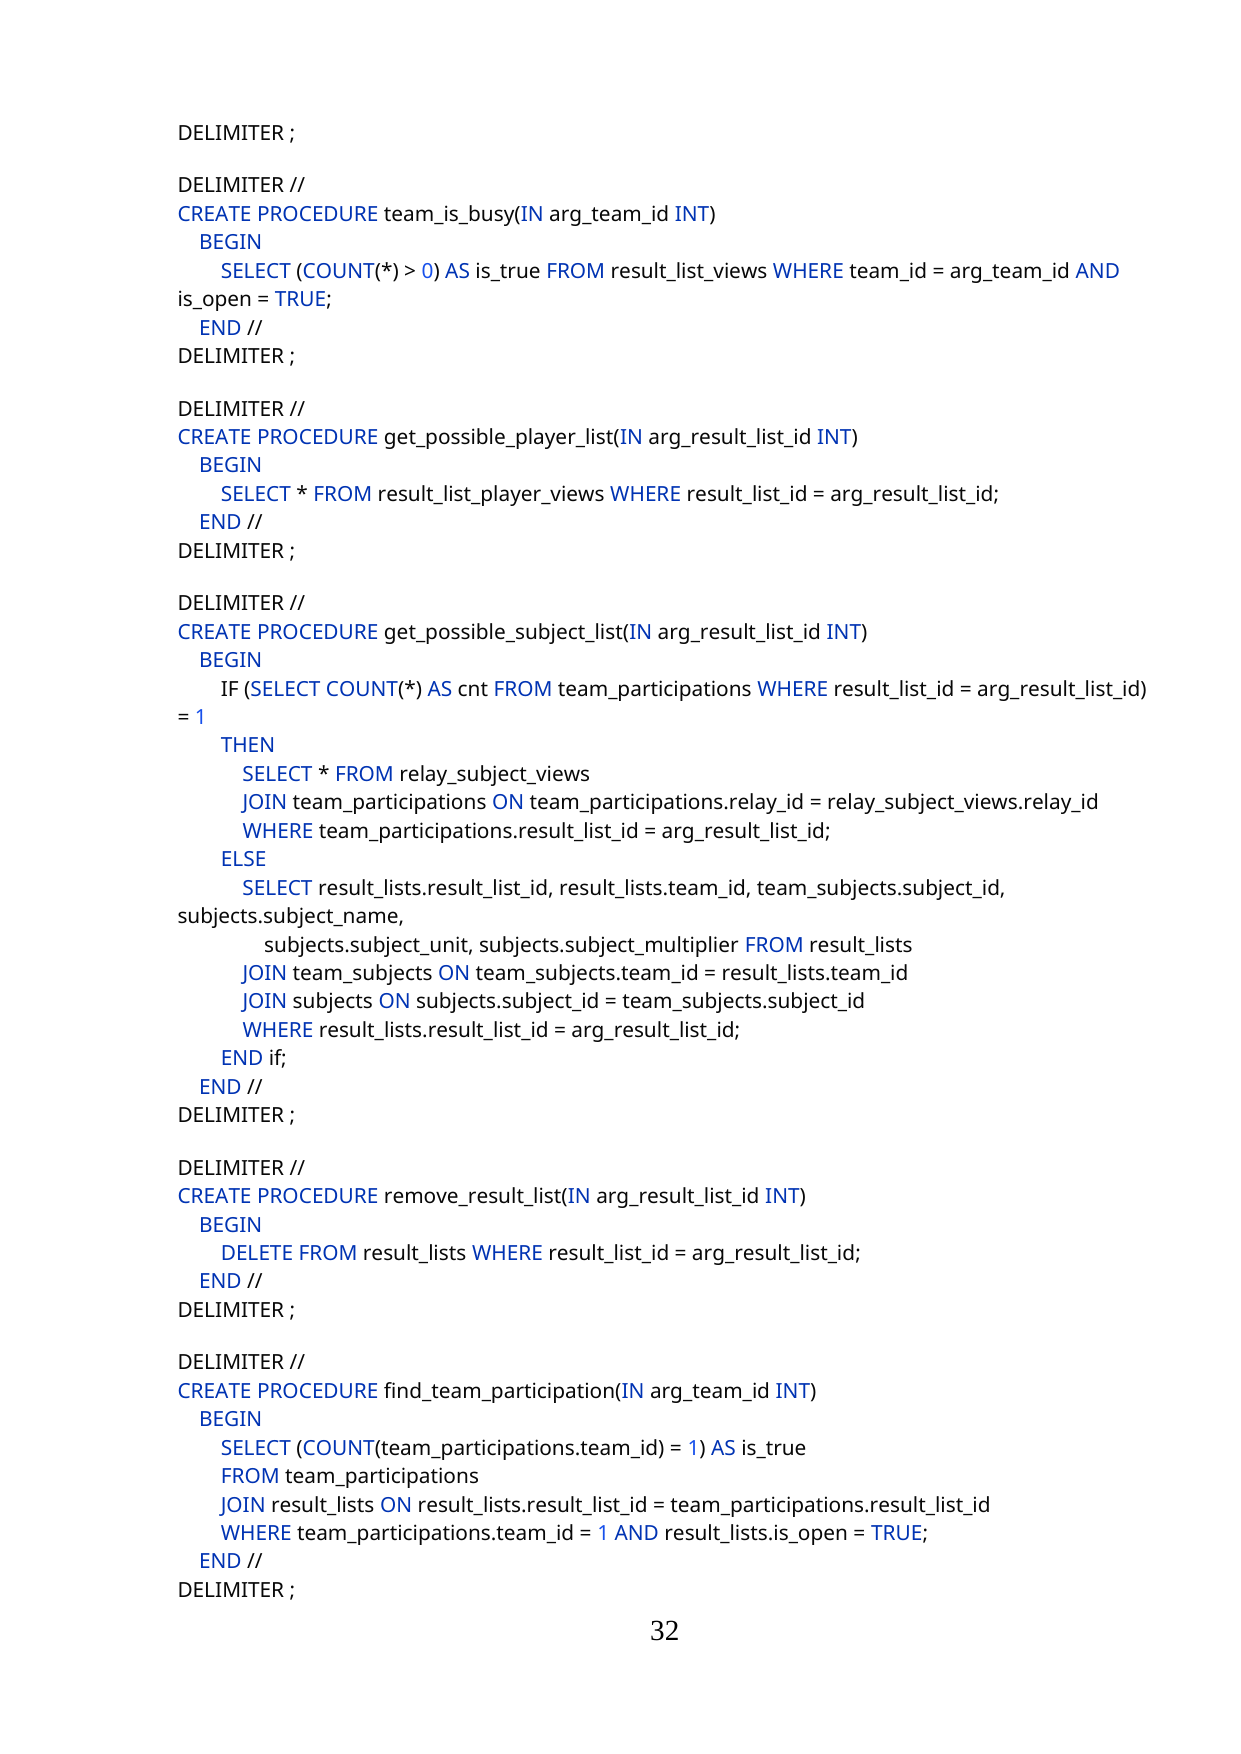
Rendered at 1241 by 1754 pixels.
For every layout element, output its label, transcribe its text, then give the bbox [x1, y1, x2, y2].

text DELIMITER ; DELIMITER // CREATE PROCEDURE team_is_busy(IN arg_team_id INT) BEGIN SELECT (COUNT(*) > 0) AS is_true FROM result_list_views WHERE team_id = arg_team_id AND is_open = TRUE; END // DELIMITER ; DELIMITER // CREATE PROCEDURE get_possible_player_list(IN arg_result_list_id INT) BEGIN SELECT * FROM result_list_player_views WHERE result_list_id = arg_result_list_id; END // DELIMITER ; DELIMITER // CREATE PROCEDURE get_possible_subject_list(IN arg_result_list_id INT) BEGIN IF (SELECT COUNT(*) AS cnt FROM team_participations WHERE result_list_id = arg_result_list_id) = 1 THEN SELECT * FROM relay_subject_views JOIN team_participations ON team_participations.relay_id = relay_subject_views.relay_id WHERE team_participations.result_list_id = arg_result_list_id; ELSE SELECT result_lists.result_list_id, result_lists.team_id, team_subjects.subject_id, subjects.subject_name, subjects.subject_unit, subjects.subject_multiplier FROM result_lists JOIN team_subjects ON team_subjects.team_id = result_lists.team_id JOIN subjects ON subjects.subject_id = team_subjects.subject_id WHERE result_lists.result_list_id = arg_result_list_id; END if; END // DELIMITER ; DELIMITER // CREATE PROCEDURE remove_result_list(IN arg_result_list_id INT) BEGIN DELETE FROM result_lists WHERE result_list_id = arg_result_list_id; END // DELIMITER ; DELIMITER // CREATE PROCEDURE find_team_participation(IN arg_team_id INT) BEGIN SELECT (COUNT(team_participations.team_id) = 1) AS is_true FROM team_participations JOIN result_lists ON result_lists.result_list_id = team_participations.result_list_id WHERE team_participations.team_id = 1 AND result_lists.is_open = TRUE; END // DELIMITER ; [177, 118, 1152, 1603]
